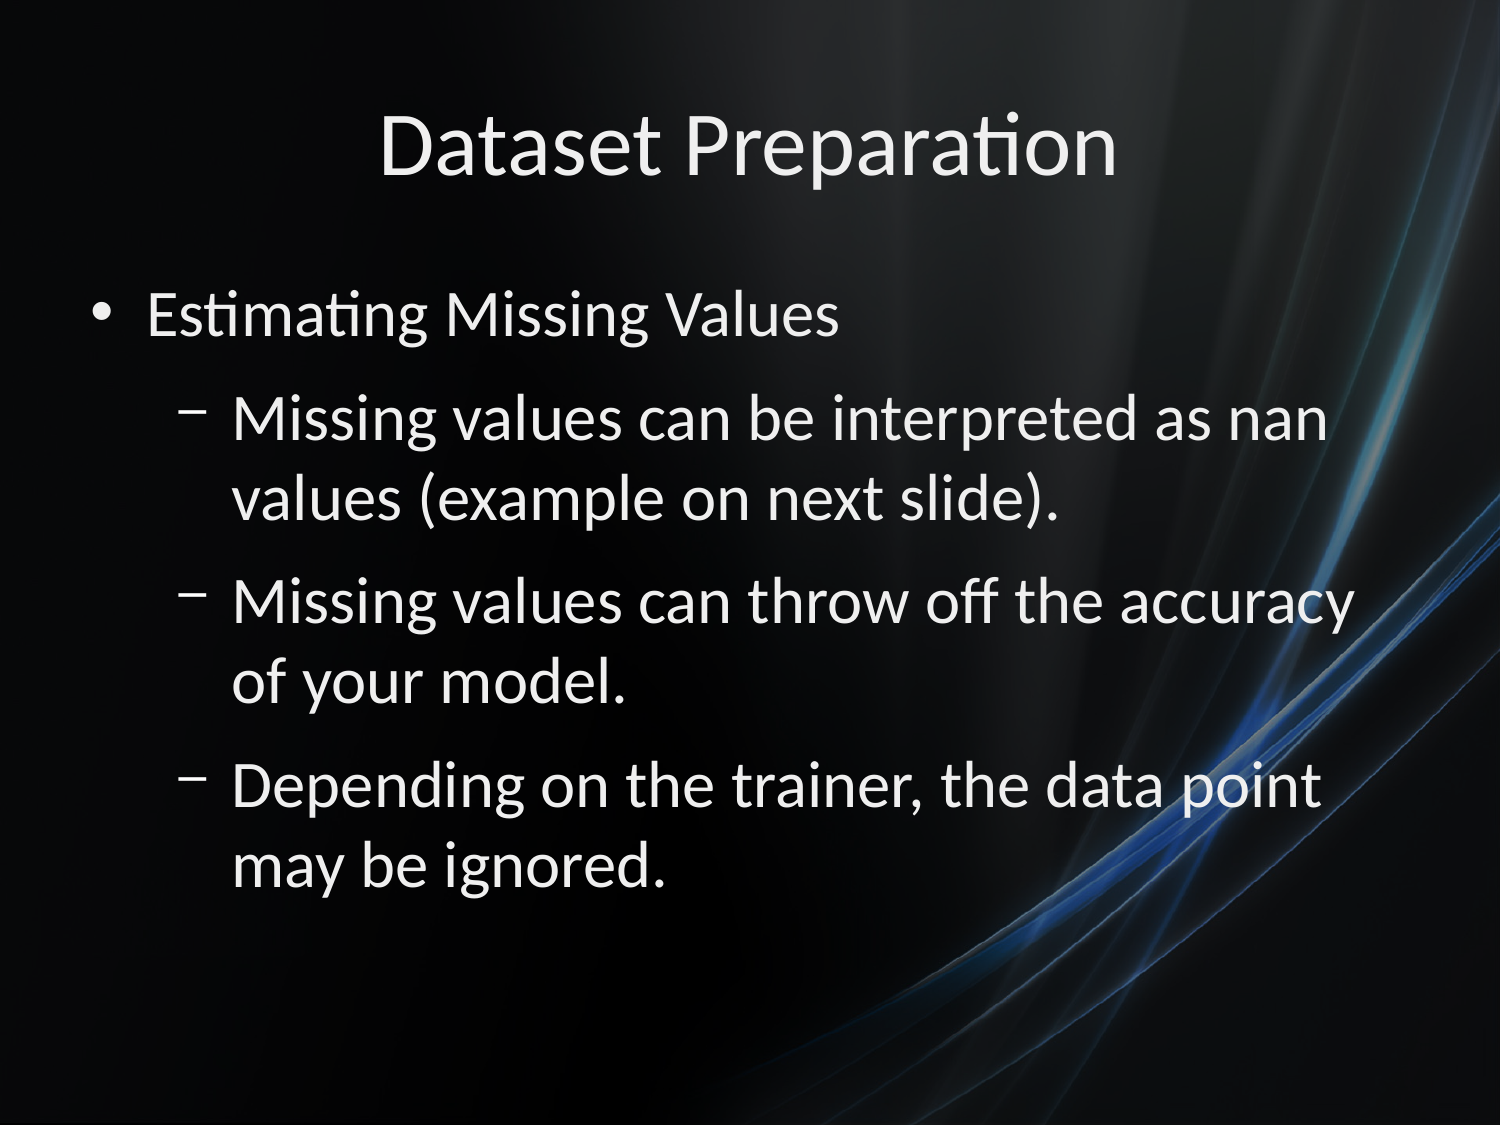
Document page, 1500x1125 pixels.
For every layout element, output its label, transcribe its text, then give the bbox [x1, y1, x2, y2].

title Dataset Preparation [75, 45, 1425, 233]
list Estimating Missing Values Missing values can be interpreted as nan values (example on next slide). Missing values can throw off the accuracy of your model. Depending on the trainer, the data point may be ignored. [75, 262, 1425, 1005]
picture [0, 0, 1500, 1125]
